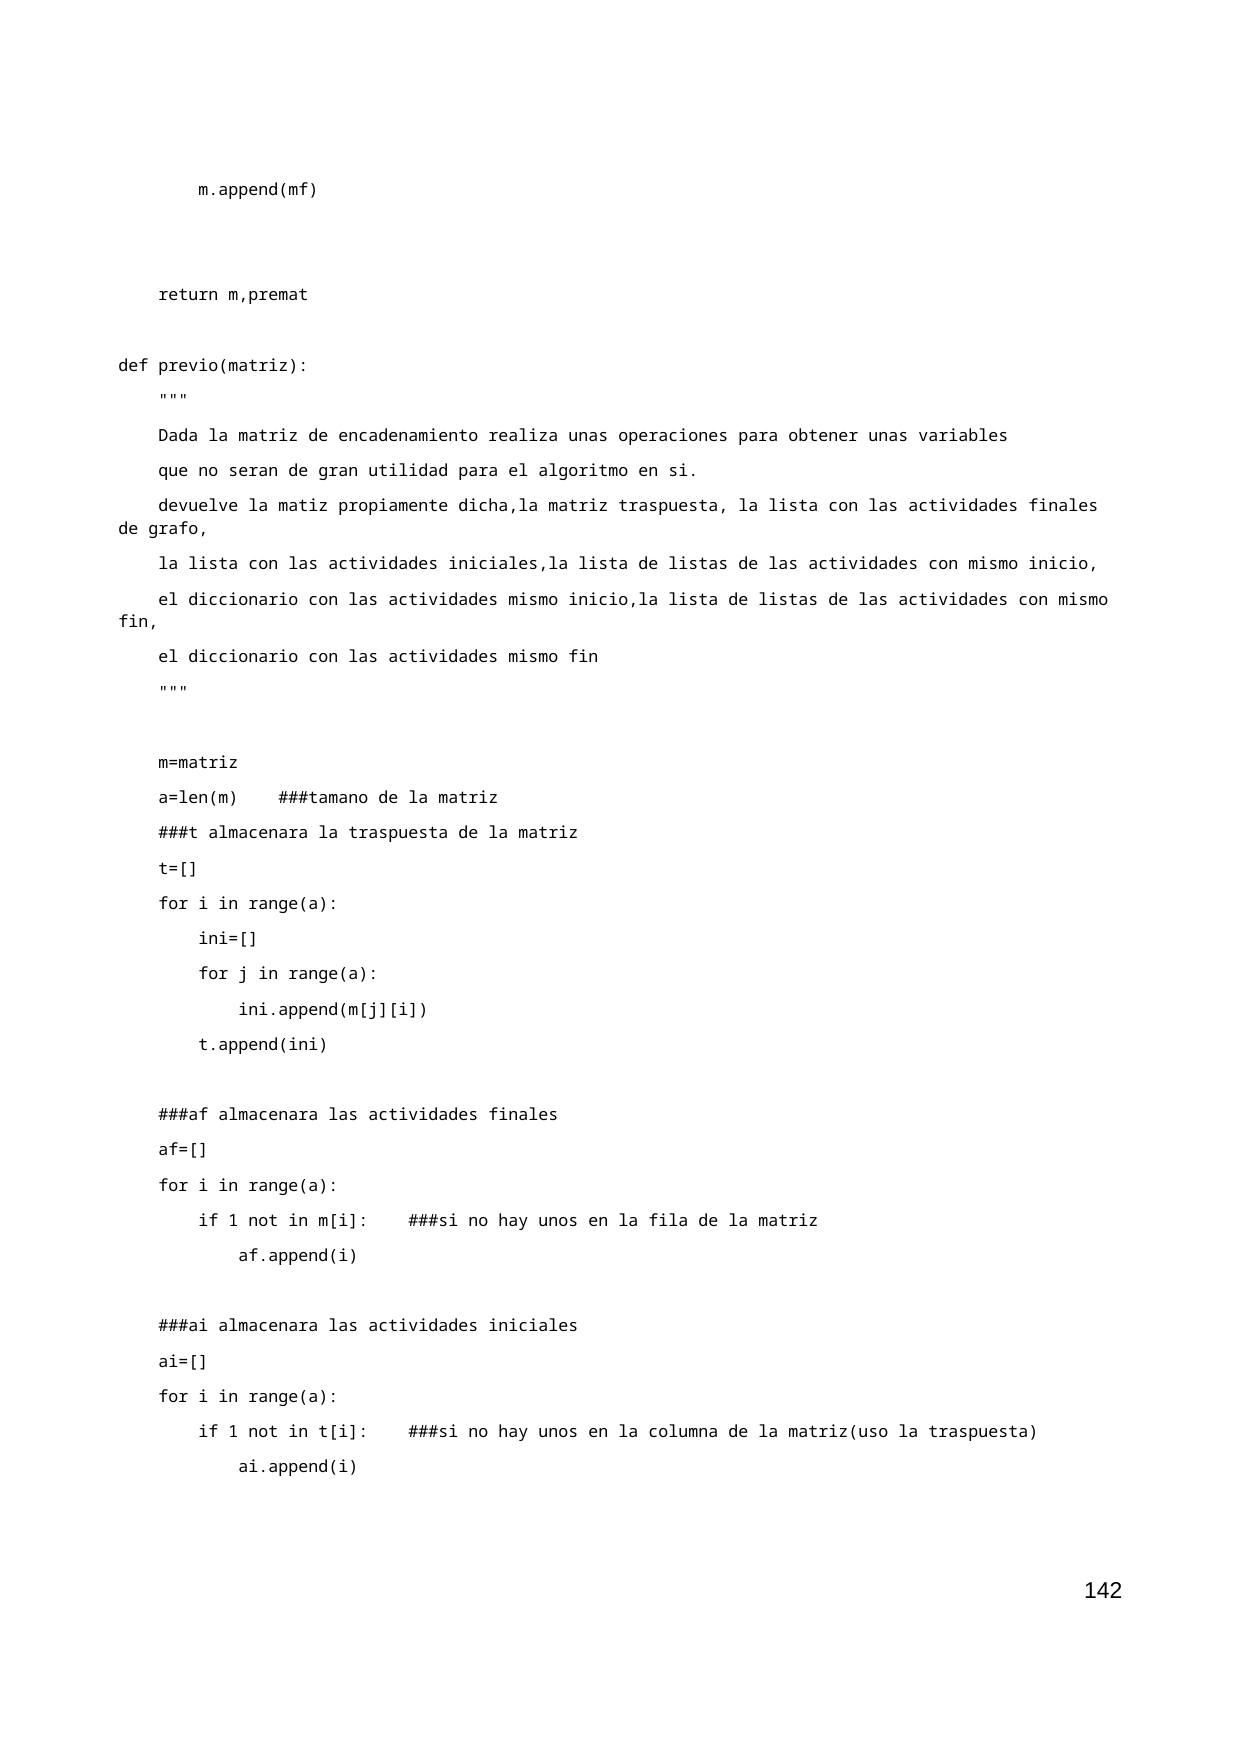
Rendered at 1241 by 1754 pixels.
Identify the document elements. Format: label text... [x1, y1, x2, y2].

text el diccionario con las actividades mismo fin [118, 645, 1122, 668]
text def previo(matriz): [118, 353, 1122, 376]
text m.append(mf) [118, 177, 1122, 200]
text que no seran de gran utilidad para el algoritmo en si. [118, 459, 1122, 482]
text m=matriz [118, 751, 1122, 773]
text return m,premat [118, 283, 1122, 306]
text if 1 not in t[i]: ###si no hay unos en la columna de la matriz(uso la traspuesta) [118, 1420, 1122, 1442]
text """ [118, 680, 1122, 703]
text t.append(ini) [118, 1032, 1122, 1055]
text af.append(i) [118, 1244, 1122, 1266]
text for i in range(a): [118, 892, 1122, 914]
text a=len(m) ###tamano de la matriz [118, 786, 1122, 809]
text ai.append(i) [118, 1455, 1122, 1478]
text ai=[] [118, 1349, 1122, 1372]
text t=[] [118, 856, 1122, 879]
text ###t almacenara la traspuesta de la matriz [118, 821, 1122, 844]
text af=[] [118, 1138, 1122, 1161]
text for i in range(a): [118, 1173, 1122, 1196]
text ###af almacenara las actividades finales [118, 1103, 1122, 1126]
text Dada la matriz de encadenamiento realiza unas operaciones para obtener unas variables [118, 424, 1122, 446]
text ini=[] [118, 927, 1122, 949]
text el diccionario con las actividades mismo inicio,la lista de listas de las actividades con mismo fin, [118, 587, 1122, 633]
text """ [118, 388, 1122, 411]
text devuelve la matiz propiamente dicha,la matriz traspuesta, la lista con las actividades finales de grafo, [118, 494, 1122, 539]
text ###ai almacenara las actividades iniciales [118, 1314, 1122, 1337]
text for j in range(a): [118, 962, 1122, 985]
text ini.append(m[j][i]) [118, 997, 1122, 1020]
text if 1 not in m[i]: ###si no hay unos en la fila de la matriz [118, 1208, 1122, 1231]
text for i in range(a): [118, 1384, 1122, 1407]
text la lista con las actividades iniciales,la lista de listas de las actividades con mismo inicio, [118, 552, 1122, 575]
